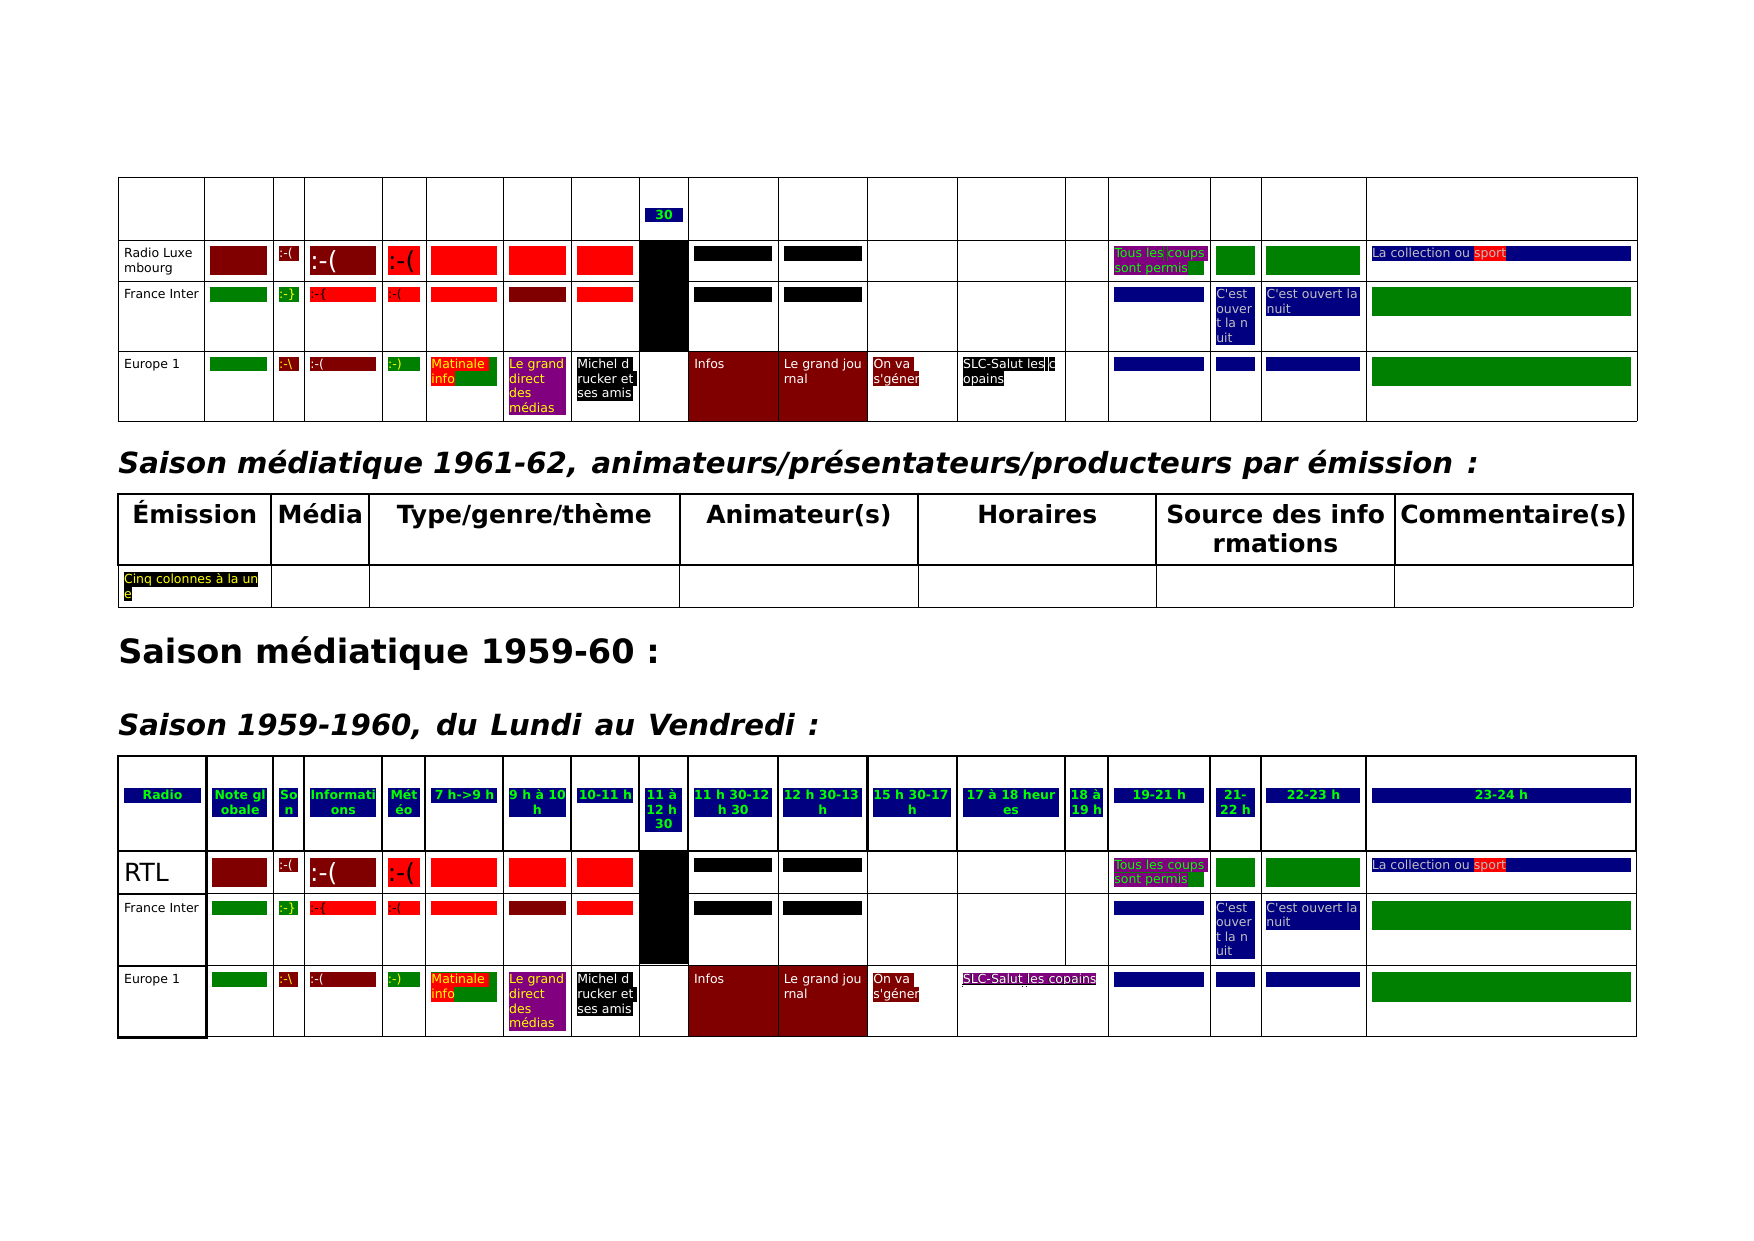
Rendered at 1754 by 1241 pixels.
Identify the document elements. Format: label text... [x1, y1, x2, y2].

table_cell [1367, 966, 1636, 1036]
table_cell [1211, 352, 1261, 421]
table_cell [1367, 352, 1637, 421]
table_header [383, 178, 426, 240]
table_cell [689, 282, 778, 351]
table_header Média [272, 495, 368, 564]
table_header 18 à 19 h [1066, 757, 1107, 850]
table_header Radio [119, 757, 205, 850]
table_cell [919, 566, 1156, 607]
table_cell C'est ouvert la nuit [1262, 894, 1366, 964]
table_cell [427, 282, 503, 351]
table_cell :-\ [274, 966, 304, 1036]
table_cell [1395, 566, 1633, 607]
table_cell [427, 241, 503, 281]
table_cell [689, 852, 778, 893]
table_cell :-) [383, 966, 425, 1036]
table_cell [640, 241, 688, 281]
table_cell [1066, 852, 1108, 893]
table_header [779, 178, 867, 240]
table_cell [640, 966, 688, 1036]
table_cell :-{ [305, 282, 382, 351]
table_cell [680, 566, 918, 607]
table_header 23-24 h [1367, 757, 1635, 850]
table_cell [1066, 241, 1108, 281]
table_header 10-11 h [572, 757, 638, 850]
table_header Commentaire(s) [1396, 495, 1632, 564]
table_cell :-) [383, 352, 426, 421]
table_header 15 h 30-17 h [869, 757, 956, 850]
table_cell :-( [305, 352, 382, 421]
table_header Émission [119, 495, 270, 564]
table_cell On va s'géner [868, 966, 957, 1036]
table_header [205, 178, 273, 240]
table_cell [958, 894, 1065, 964]
table_cell On va s'géner [868, 352, 957, 421]
table_cell C'est ouvert la nuit [1211, 894, 1261, 964]
table_cell [272, 566, 369, 607]
table_cell :-( [383, 894, 425, 964]
table_cell [1109, 352, 1210, 421]
table_header [1066, 178, 1108, 240]
table_cell [1367, 894, 1636, 964]
table_cell [205, 241, 273, 281]
table_cell [1066, 352, 1108, 421]
table_header 22-23 h [1262, 757, 1365, 850]
table_cell Michel drucker et ses amis [572, 966, 639, 1036]
table_cell [572, 852, 639, 893]
table_cell [868, 241, 957, 281]
table_cell :-( [274, 241, 304, 281]
table_cell [504, 852, 571, 893]
table_header [958, 178, 1065, 240]
table_header [689, 178, 778, 240]
table_header Son [274, 757, 303, 850]
table_header [1367, 178, 1637, 240]
table_cell [205, 352, 273, 421]
table_header [305, 178, 382, 240]
table_cell [779, 282, 867, 351]
table_cell [868, 894, 957, 964]
table_cell Radio Luxembourg [119, 241, 204, 281]
table_cell [1262, 966, 1366, 1036]
table_cell Matinale info [427, 352, 503, 421]
table_header Horaires [919, 495, 1155, 564]
table_cell :-( [305, 966, 382, 1036]
table_cell Infos [689, 966, 778, 1036]
table_cell :-( [383, 241, 426, 281]
table_cell Infos [689, 352, 778, 421]
table_header [572, 178, 639, 240]
table_header Note globale [208, 757, 272, 850]
table_cell France Inter [119, 282, 204, 351]
table_header 11 h 30-12 h 30 [689, 757, 777, 850]
table_cell [1211, 852, 1261, 893]
table_cell [208, 966, 273, 1036]
table_cell [1262, 241, 1366, 281]
table_cell [868, 282, 957, 351]
table_cell :-{ [305, 894, 382, 964]
table_cell RTL [119, 852, 205, 893]
table_cell [958, 852, 1065, 893]
table_cell [504, 282, 571, 351]
table_cell [1066, 282, 1108, 351]
table_cell [1109, 282, 1210, 351]
table_cell SLC-Salut les copains [958, 966, 1108, 1036]
table_cell Le grand journal [779, 966, 867, 1036]
table_header 7 h->9 h [426, 757, 502, 850]
table_header [1262, 178, 1366, 240]
table_cell [640, 894, 688, 964]
table_cell :-} [274, 282, 304, 351]
table_cell [205, 282, 273, 351]
table_cell C'est ouvert la nuit [1211, 282, 1261, 351]
table_cell Le grand direct des médias [504, 966, 571, 1036]
table_header [1211, 178, 1261, 240]
table_cell :-\ [274, 352, 304, 421]
table_header Animateur(s) [681, 495, 917, 564]
table_cell [640, 282, 688, 351]
table_cell [1211, 241, 1261, 281]
table_cell Le grand direct des médias [504, 352, 571, 421]
table_cell La collection ou sport [1367, 241, 1637, 281]
table_cell [426, 894, 503, 964]
table_cell [1109, 894, 1210, 964]
table_cell :-} [274, 894, 304, 964]
table_cell [572, 241, 639, 281]
table_cell [779, 241, 867, 281]
table_cell :-( [383, 852, 425, 893]
table_cell [1262, 852, 1366, 893]
table_cell [1066, 894, 1108, 964]
table_header [274, 178, 304, 240]
table_cell [1262, 352, 1366, 421]
table_cell C'est ouvert la nuit [1262, 282, 1366, 351]
table_cell [958, 241, 1065, 281]
table_cell La collection ou sport [1367, 852, 1636, 893]
table_cell [208, 852, 273, 893]
table_cell [640, 352, 688, 421]
table_header 19-21 h [1109, 757, 1209, 850]
table_cell [958, 282, 1065, 351]
table_header 9 h à 10 h [504, 757, 570, 850]
table_header [427, 178, 503, 240]
table_header [504, 178, 571, 240]
subtitle Saison médiatique 1961-62, animateurs/présentateurs/producteurs par émission : [118, 446, 1636, 480]
table_cell :-( [274, 852, 304, 893]
table_cell [689, 894, 778, 964]
table_cell Tous les coups sont permis [1109, 852, 1210, 893]
table_cell France Inter [119, 895, 205, 964]
table_cell [426, 852, 503, 893]
table_header Type/genre/thème [370, 495, 679, 564]
table_cell [868, 852, 957, 893]
table_cell [779, 852, 867, 893]
table_cell Michel drucker et ses amis [572, 352, 639, 421]
table_cell Europe 1 [119, 967, 205, 1036]
table_cell [370, 566, 679, 607]
table_cell SLC-Salut les copains [958, 352, 1065, 421]
table_cell Matinale info [426, 966, 503, 1036]
table_header Informations [305, 757, 381, 850]
table_header Météo [383, 757, 424, 850]
table_cell [1211, 966, 1261, 1036]
table_cell Europe 1 [119, 352, 204, 421]
table_cell [1157, 566, 1394, 607]
subtitle Saison 1959-1960, du Lundi au Vendredi : [118, 709, 1636, 743]
table_cell [504, 241, 571, 281]
table_header [868, 178, 957, 240]
table_cell [640, 852, 688, 893]
table_header Source des informations [1157, 495, 1394, 564]
table_header [119, 178, 204, 240]
table_cell [504, 894, 571, 964]
table_cell [1109, 966, 1210, 1036]
table_cell :-( [305, 852, 382, 893]
table_cell :-( [383, 282, 426, 351]
table_cell [208, 894, 273, 964]
table_cell Le grand journal [779, 352, 867, 421]
table_cell Cinq colonnes à la une [119, 566, 271, 607]
table_header 11 à 12 h 30 [640, 757, 687, 850]
subtitle Saison médiatique 1959-60 : [118, 632, 1636, 671]
table_header 17 à 18 heures [958, 757, 1064, 850]
table_cell [572, 894, 639, 964]
table_header [1109, 178, 1210, 240]
table_cell [1367, 282, 1637, 351]
table_cell :-( [305, 241, 382, 281]
table_header 30 [640, 178, 688, 240]
table_cell [779, 894, 867, 964]
table_header 12 h 30-13 h [779, 757, 866, 850]
table_cell [689, 241, 778, 281]
table_cell [572, 282, 639, 351]
table_header 21-22 h [1211, 757, 1260, 850]
table_cell Tous les coups sont permis [1109, 241, 1210, 281]
